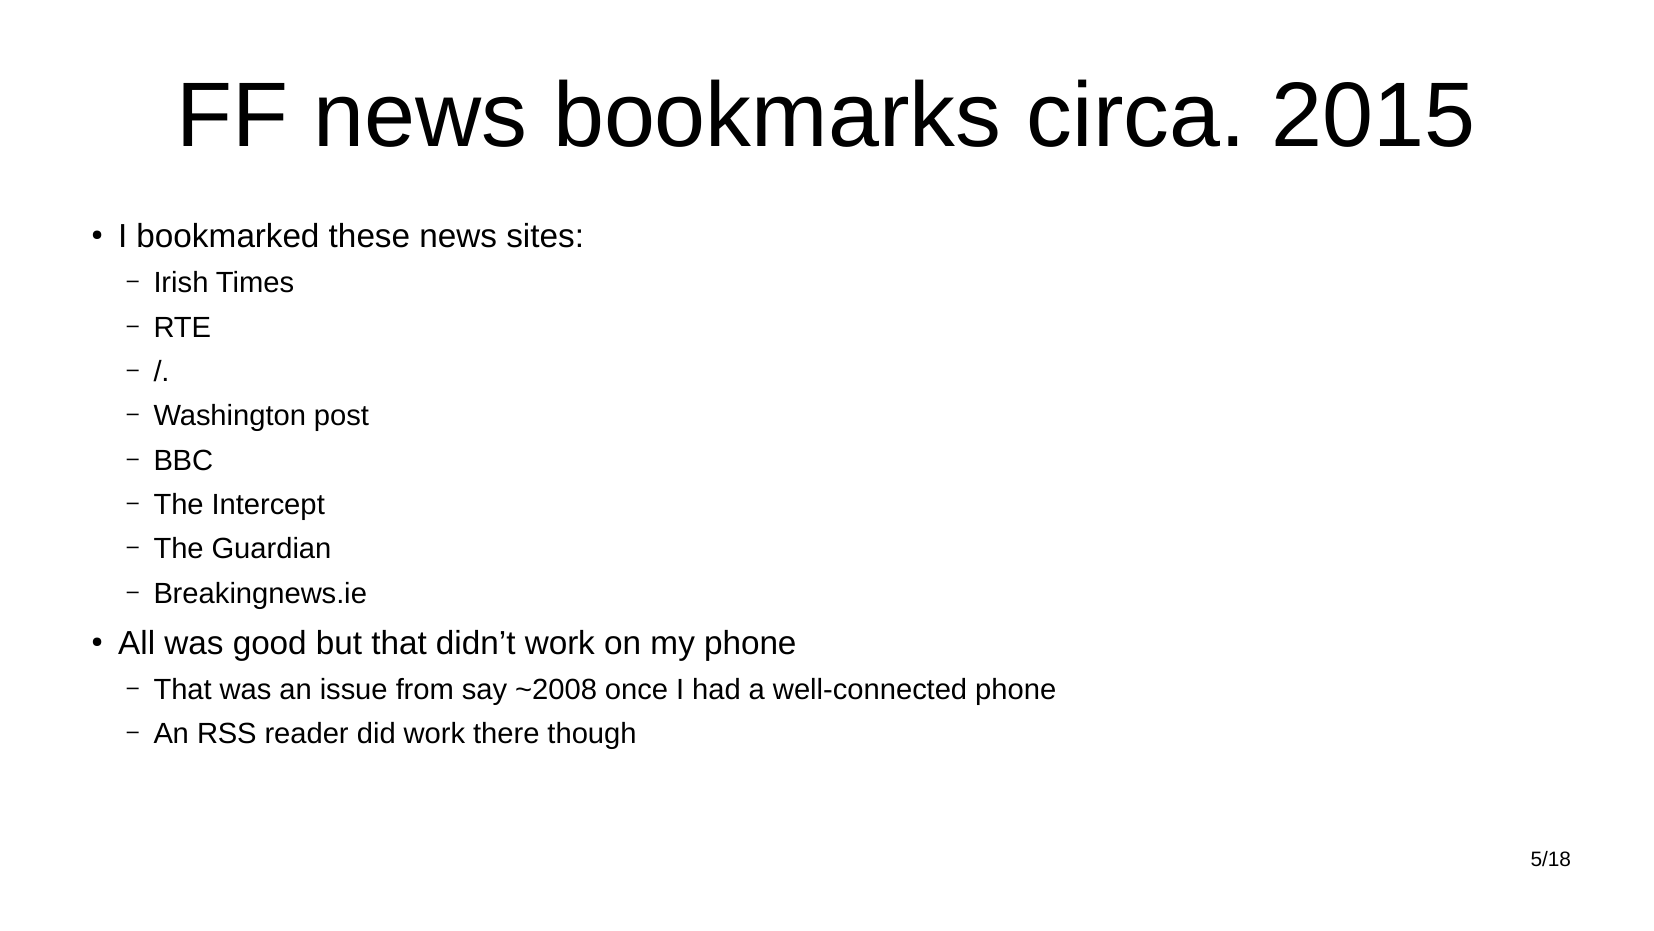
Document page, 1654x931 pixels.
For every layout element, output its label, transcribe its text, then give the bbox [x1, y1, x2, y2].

title FF news bookmarks circa. 2015 [82, 37, 1571, 193]
list I bookmarked these news sites: Irish Times RTE /. Washington post BBC The Intercept The Guardian Breakingnews.ie All was good but that didn’t work on my phone That was an issue from say ~2008 once I had a well-connected phone An RSS reader did work there though [82, 217, 1571, 758]
